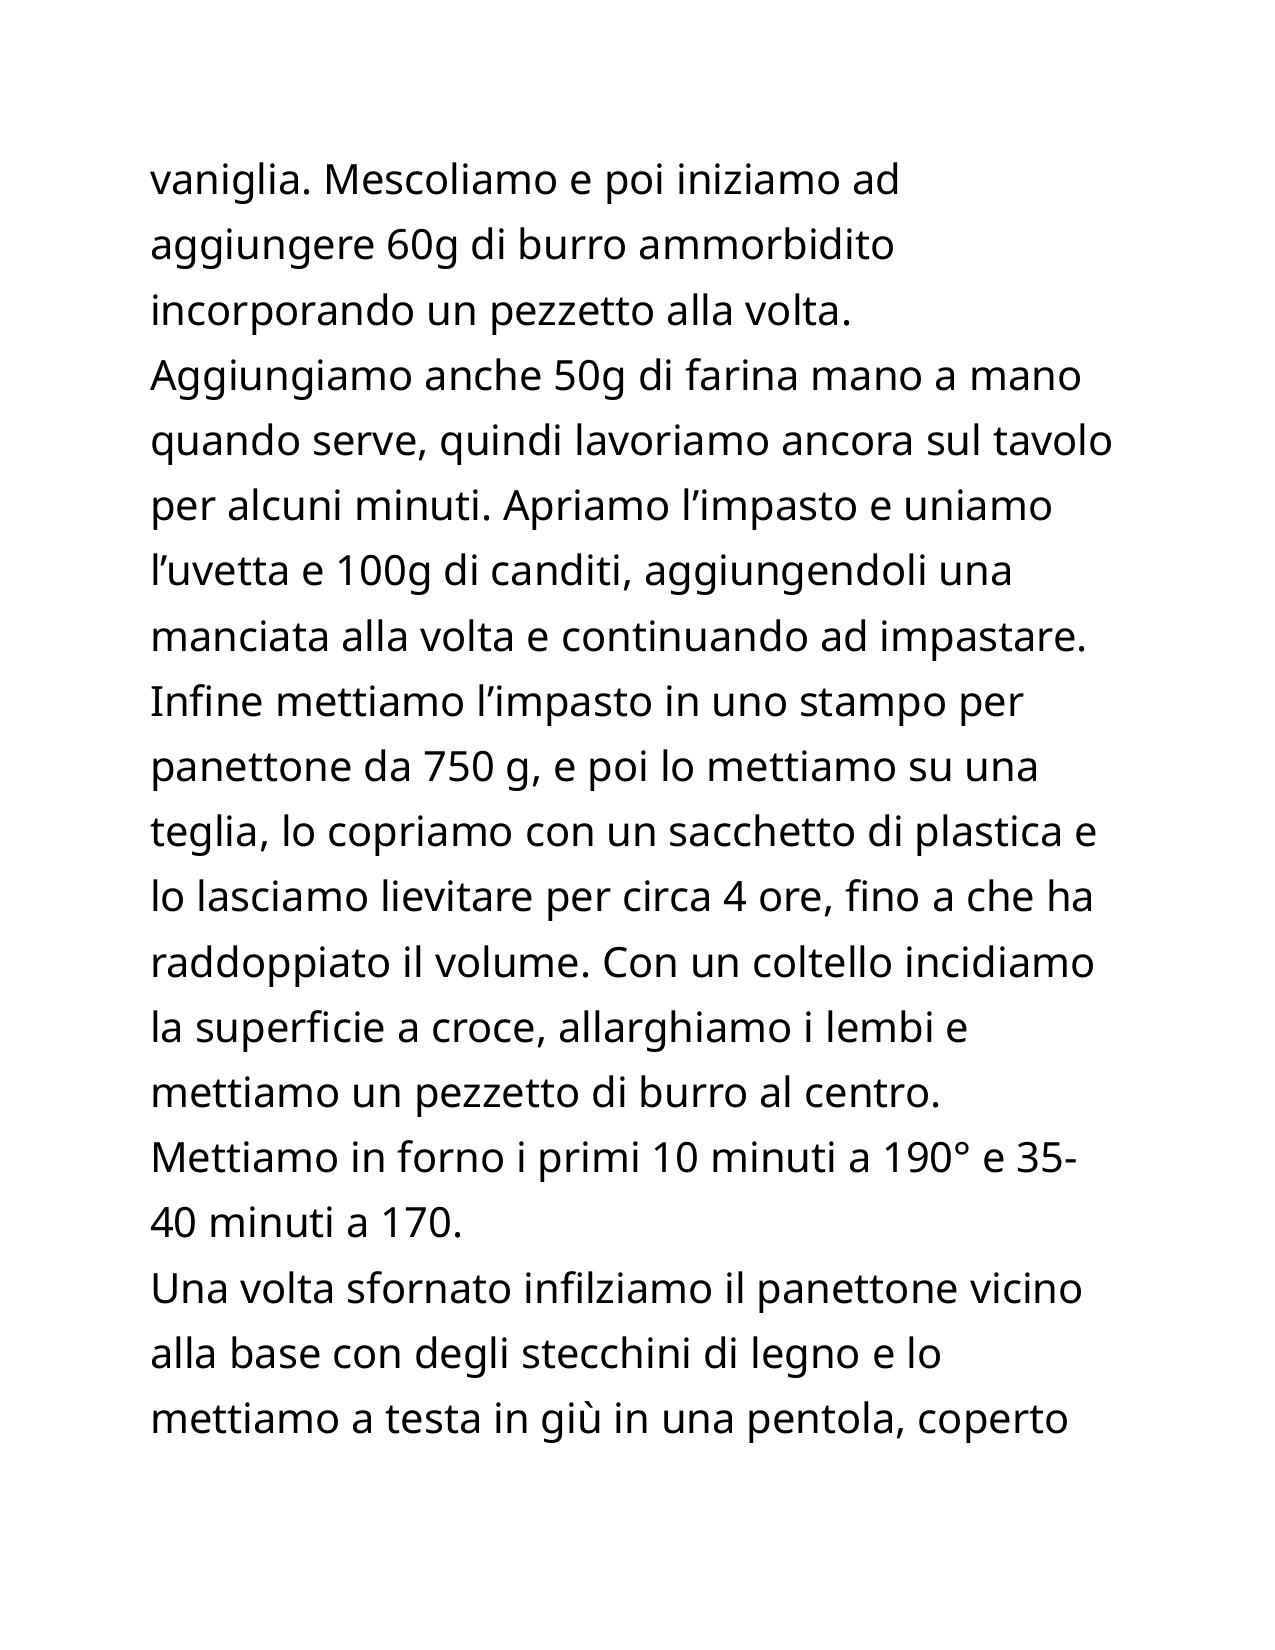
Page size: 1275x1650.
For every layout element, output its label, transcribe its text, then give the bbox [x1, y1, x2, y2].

text vaniglia. Mescoliamo e poi iniziamo ad aggiungere 60g di burro ammorbidito incorporando un pezzetto alla volta. Aggiungiamo anche 50g di farina mano a mano quando serve, quindi lavoriamo ancora sul tavolo per alcuni minuti. Apriamo l’impasto e uniamo l’uvetta e 100g di canditi, aggiungendoli una manciata alla volta e continuando ad impastare. Infine mettiamo l’impasto in uno stampo per panettone da 750 g, e poi lo mettiamo su una teglia, lo copriamo con un sacchetto di plastica e lo lasciamo lievitare per circa 4 ore, fino a che ha raddoppiato il volume. Con un coltello incidiamo la superficie a croce, allarghiamo i lembi e mettiamo un pezzetto di burro al centro. Mettiamo in forno i primi 10 minuti a 190° e 35-40 minuti a 170. Una volta sfornato infilziamo il panettone vicino alla base con degli stecchini di legno e lo mettiamo a testa in giù in una pentola, coperto [150, 150, 1125, 1446]
